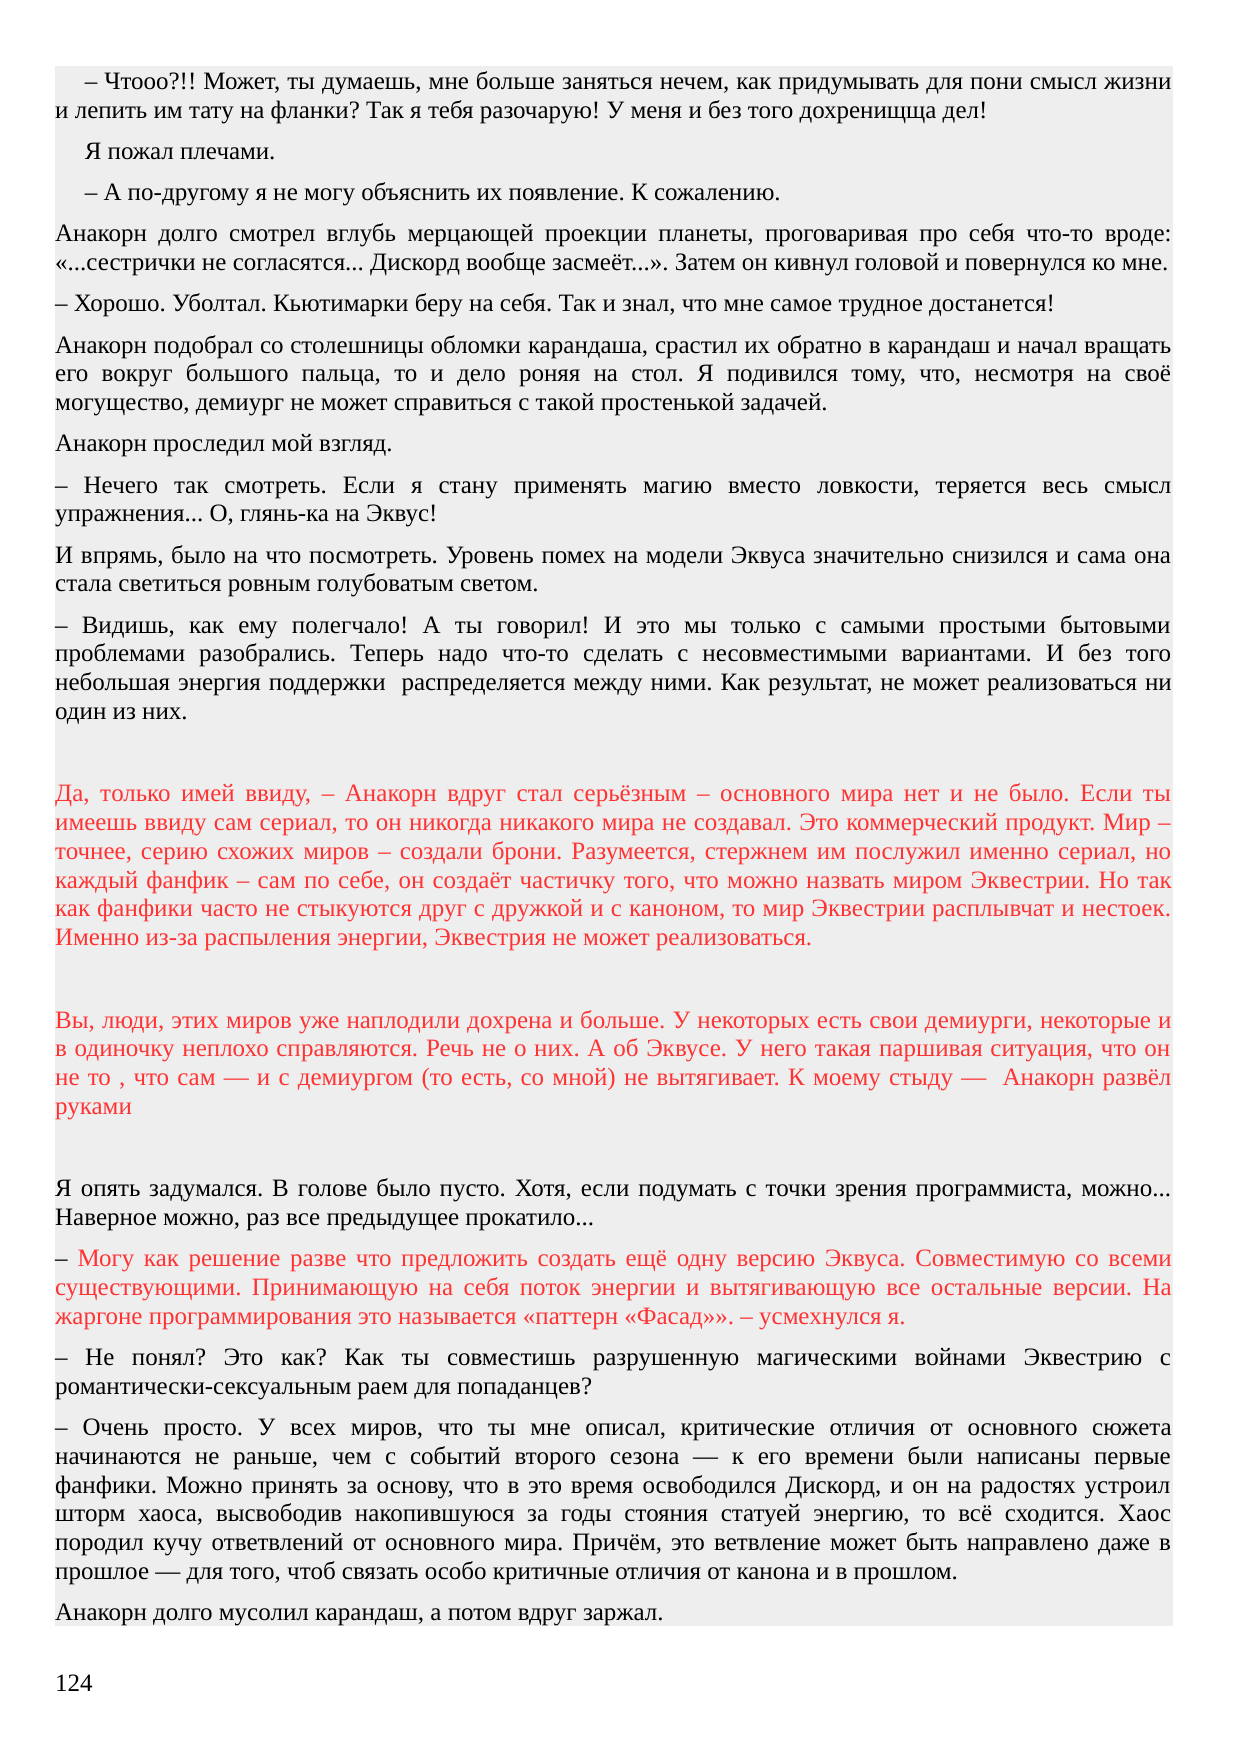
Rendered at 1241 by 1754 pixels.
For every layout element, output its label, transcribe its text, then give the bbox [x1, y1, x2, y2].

text – Видишь, как ему полегчало! А ты говорил! И это мы только с самыми простыми бытовыми проблемами разобрались. Теперь надо что-то сделать с несовместимыми вариантами. И без того небольшая энергия поддержки распределяется между ними. Как результат, не может реализоваться ни один из них. [55, 610, 1173, 725]
text Я пожал плечами. [55, 136, 1173, 165]
text Я опять задумался. В голове было пусто. Хотя, если подумать с точки зрения программиста, можно... Наверное можно, раз все предыдущее прокатило... [55, 1173, 1173, 1231]
text Да, только имей ввиду, – Анакорн вдруг стал серьёзным – основного мира нет и не было. Если ты имеешь ввиду сам сериал, то он никогда никакого мира не создавал. Это коммерческий продукт. Мир – точнее, серию схожих миров – создали брони. Разумеется, стержнем им послужил именно сериал, но каждый фанфик – сам по себе, он создаёт частичку того, что можно назвать миром Эквестрии. Но так как фанфики часто не стыкуются друг с дружкой и с каноном, то мир Эквестрии расплывчат и нестоек. Именно из-за распыления энергии, Эквестрия не может реализоваться. [55, 778, 1173, 951]
text – Хорошо. Уболтал. Кьютимарки беру на себя. Так и знал, что мне самое трудное достанется! [55, 288, 1173, 317]
text – Не понял? Это как? Как ты совместишь разрушенную магическими войнами Эквестрию с романтически-сексуальным раем для попаданцев? [55, 1342, 1173, 1400]
text – Могу как решение разве что предложить создать ещё одну версию Эквуса. Совместимую со всеми существующими. Принимающую на себя поток энергии и вытягивающую все остальные версии. На жаргоне программирования это называется «паттерн «Фасад»». – усмехнулся я. [55, 1243, 1173, 1330]
text – Нечего так смотреть. Если я стану применять магию вместо ловкости, теряется весь смысл упражнения... О, глянь-ка на Эквус! [55, 470, 1173, 527]
text Анакорн подобрал со столешницы обломки карандаша, срастил их обратно в карандаш и начал вращать его вокруг большого пальца, то и дело роняя на стол. Я подивился тому, что, несмотря на своё могущество, демиург не может справиться с такой простенькой задачей. [55, 330, 1173, 416]
text Анакорн проследил мой взгляд. [55, 428, 1173, 457]
text – Очень просто. У всех миров, что ты мне описал, критические отличия от основного сюжета начинаются не раньше, чем с событий второго сезона — к его времени были написаны первые фанфики. Можно принять за основу, что в это время освободился Дискорд, и он на радостях устроил шторм хаоса, высвободив накопившуюся за годы стояния статуей энергию, то всё сходится. Хаос породил кучу ответвлений от основного мира. Причём, это ветвление может быть направлено даже в прошлое — для того, чтоб связать особо критичные отличия от канона и в прошлом. [55, 1412, 1173, 1585]
text – А по-другому я не могу объяснить их появление. К сожалению. [55, 177, 1173, 206]
text Вы, люди, этих миров уже наплодили дохрена и больше. У некоторых есть свои демиурги, некоторые и в одиночку неплохо справляются. Речь не о них. А об Эквусе. У него такая паршивая ситуация, что он не то , что сам — и с демиургом (то есть, со мной) не вытягивает. К моему стыду — Анакорн развёл руками [55, 1005, 1173, 1120]
text – Чтооо?!! Может, ты думаешь, мне больше заняться нечем, как придумывать для пони смысл жизни и лепить им тату на фланки? Так я тебя разочарую! У меня и без того дохренищща дел! [55, 66, 1173, 123]
text И впрямь, было на что посмотреть. Уровень помех на модели Эквуса значительно снизился и сама она стала светиться ровным голубоватым светом. [55, 540, 1173, 597]
text Анакорн долго мусолил карандаш, а потом вдруг заржал. [55, 1597, 1173, 1626]
text Анакорн долго смотрел вглубь мерцающей проекции планеты, проговаривая про себя что-то вроде: «...сестрички не согласятся... Дискорд вообще засмеёт...». Затем он кивнул головой и повернулся ко мне. [55, 218, 1173, 276]
